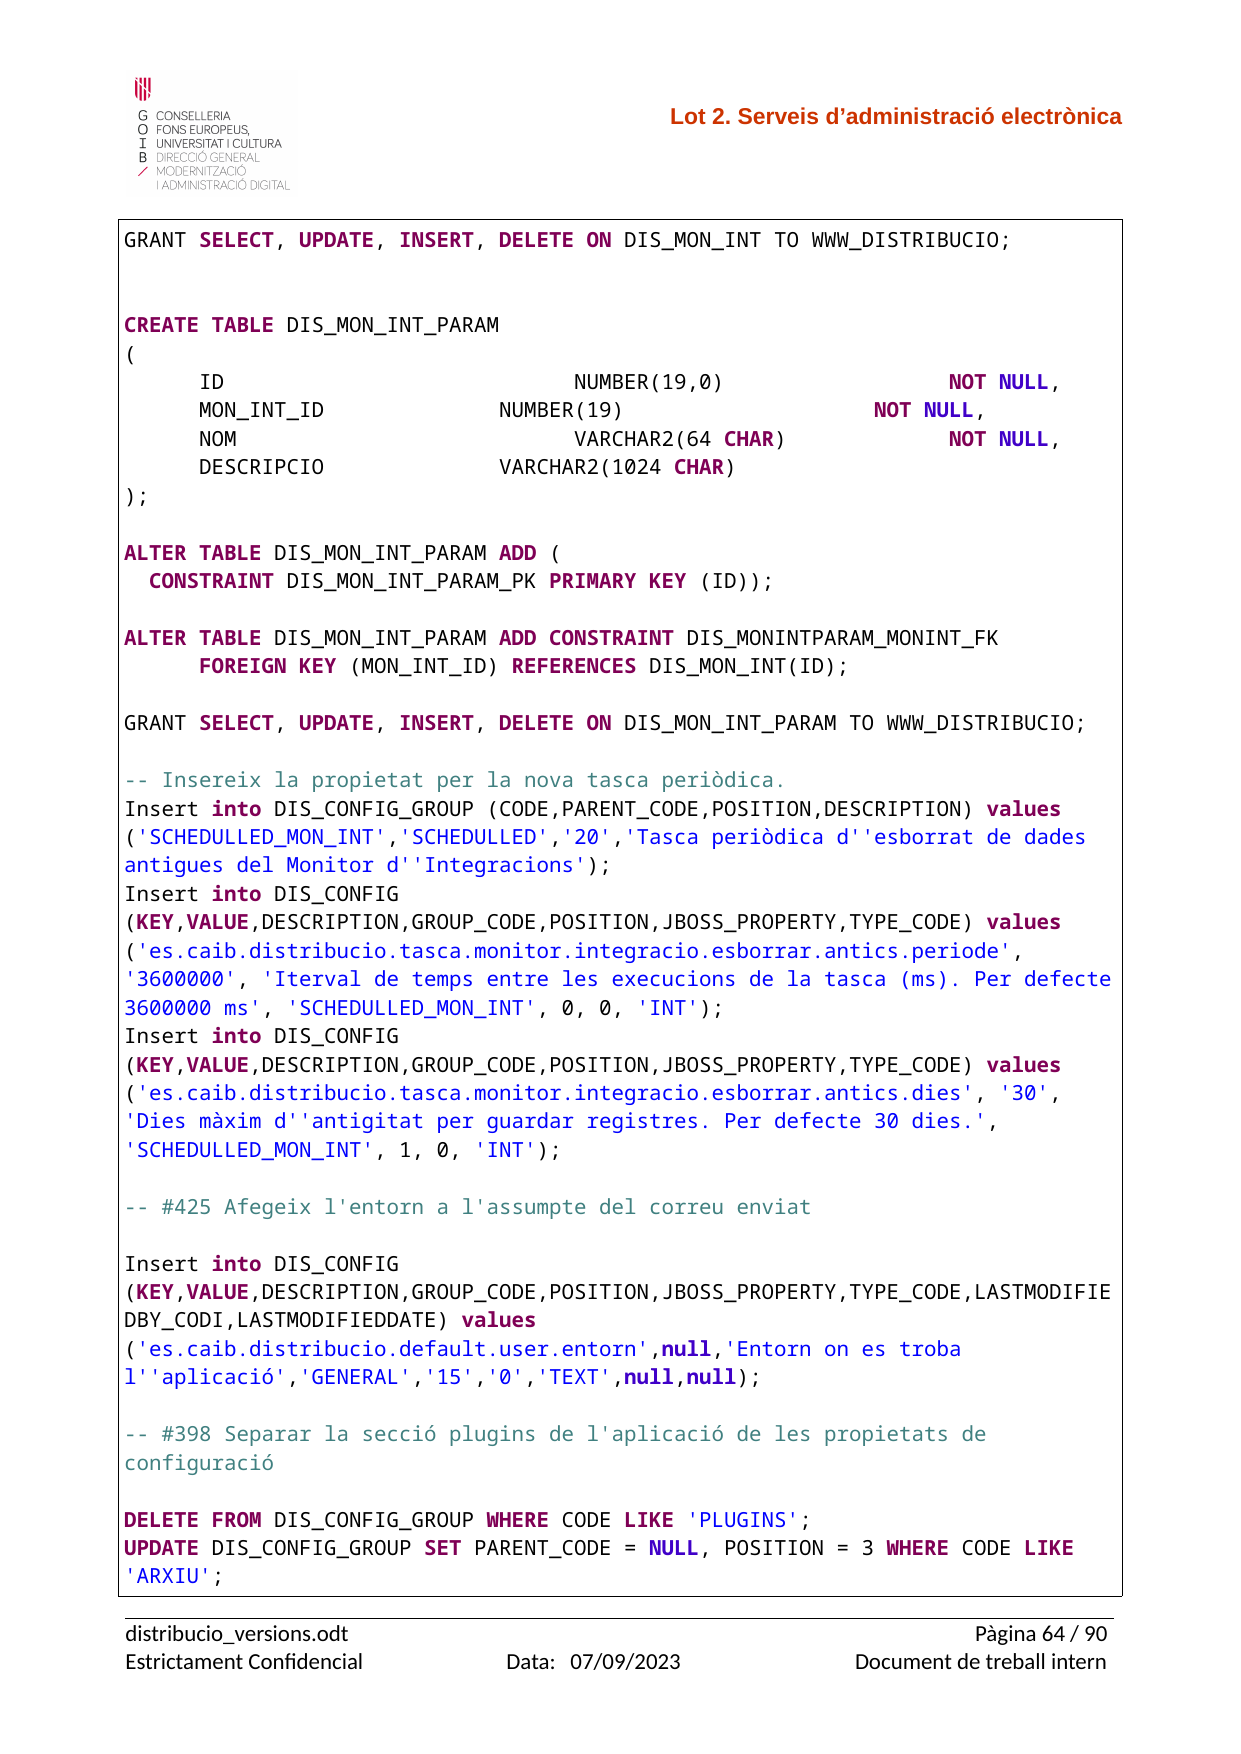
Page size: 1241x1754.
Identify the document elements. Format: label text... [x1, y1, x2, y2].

table_header GRANT SELECT, UPDATE, INSERT, DELETE ON DIS_MON_INT TO WWW_DISTRIBUCIO; CREATE TABLE DIS_MON_INT_PARAM ( ID NUMBER(19,0) NOT NULL, MON_INT_ID NUMBER(19) NOT NULL, NOM VARCHAR2(64 CHAR) NOT NULL, DESCRIPCIO VARCHAR2(1024 CHAR) ); ALTER TABLE DIS_MON_INT_PARAM ADD ( CONSTRAINT DIS_MON_INT_PARAM_PK PRIMARY KEY (ID)); ALTER TABLE DIS_MON_INT_PARAM ADD CONSTRAINT DIS_MONINTPARAM_MONINT_FK FOREIGN KEY (MON_INT_ID) REFERENCES DIS_MON_INT(ID); GRANT SELECT, UPDATE, INSERT, DELETE ON DIS_MON_INT_PARAM TO WWW_DISTRIBUCIO; -- Insereix la propietat per la nova tasca periòdica. Insert into DIS_CONFIG_GROUP (CODE,PARENT_CODE,POSITION,DESCRIPTION) values ('SCHEDULLED_MON_INT','SCHEDULLED','20','Tasca periòdica d''esborrat de dades antigues del Monitor d''Integracions'); Insert into DIS_CONFIG (KEY,VALUE,DESCRIPTION,GROUP_CODE,POSITION,JBOSS_PROPERTY,TYPE_CODE) values ('es.caib.distribucio.tasca.monitor.integracio.esborrar.antics.periode', '3600000', 'Iterval de temps entre les execucions de la tasca (ms). Per defecte 3600000 ms', 'SCHEDULLED_MON_INT', 0, 0, 'INT'); Insert into DIS_CONFIG (KEY,VALUE,DESCRIPTION,GROUP_CODE,POSITION,JBOSS_PROPERTY,TYPE_CODE) values ('es.caib.distribucio.tasca.monitor.integracio.esborrar.antics.dies', '30', 'Dies màxim d''antigitat per guardar registres. Per defecte 30 dies.', 'SCHEDULLED_MON_INT', 1, 0, 'INT'); -- #425 Afegeix l'entorn a l'assumpte del correu enviat Insert into DIS_CONFIG (KEY,VALUE,DESCRIPTION,GROUP_CODE,POSITION,JBOSS_PROPERTY,TYPE_CODE,LASTMODIFIEDBY_CODI,LASTMODIFIEDDATE) values ('es.caib.distribucio.default.user.entorn',null,'Entorn on es troba l''aplicació','GENERAL','15','0','TEXT',null,null); -- #398 Separar la secció plugins de l'aplicació de les propietats de configuració DELETE FROM DIS_CONFIG_GROUP WHERE CODE LIKE 'PLUGINS'; UPDATE DIS_CONFIG_GROUP SET PARENT_CODE = NULL, POSITION = 3 WHERE CODE LIKE 'ARXIU'; [119, 220, 1122, 1596]
picture [126, 70, 299, 197]
